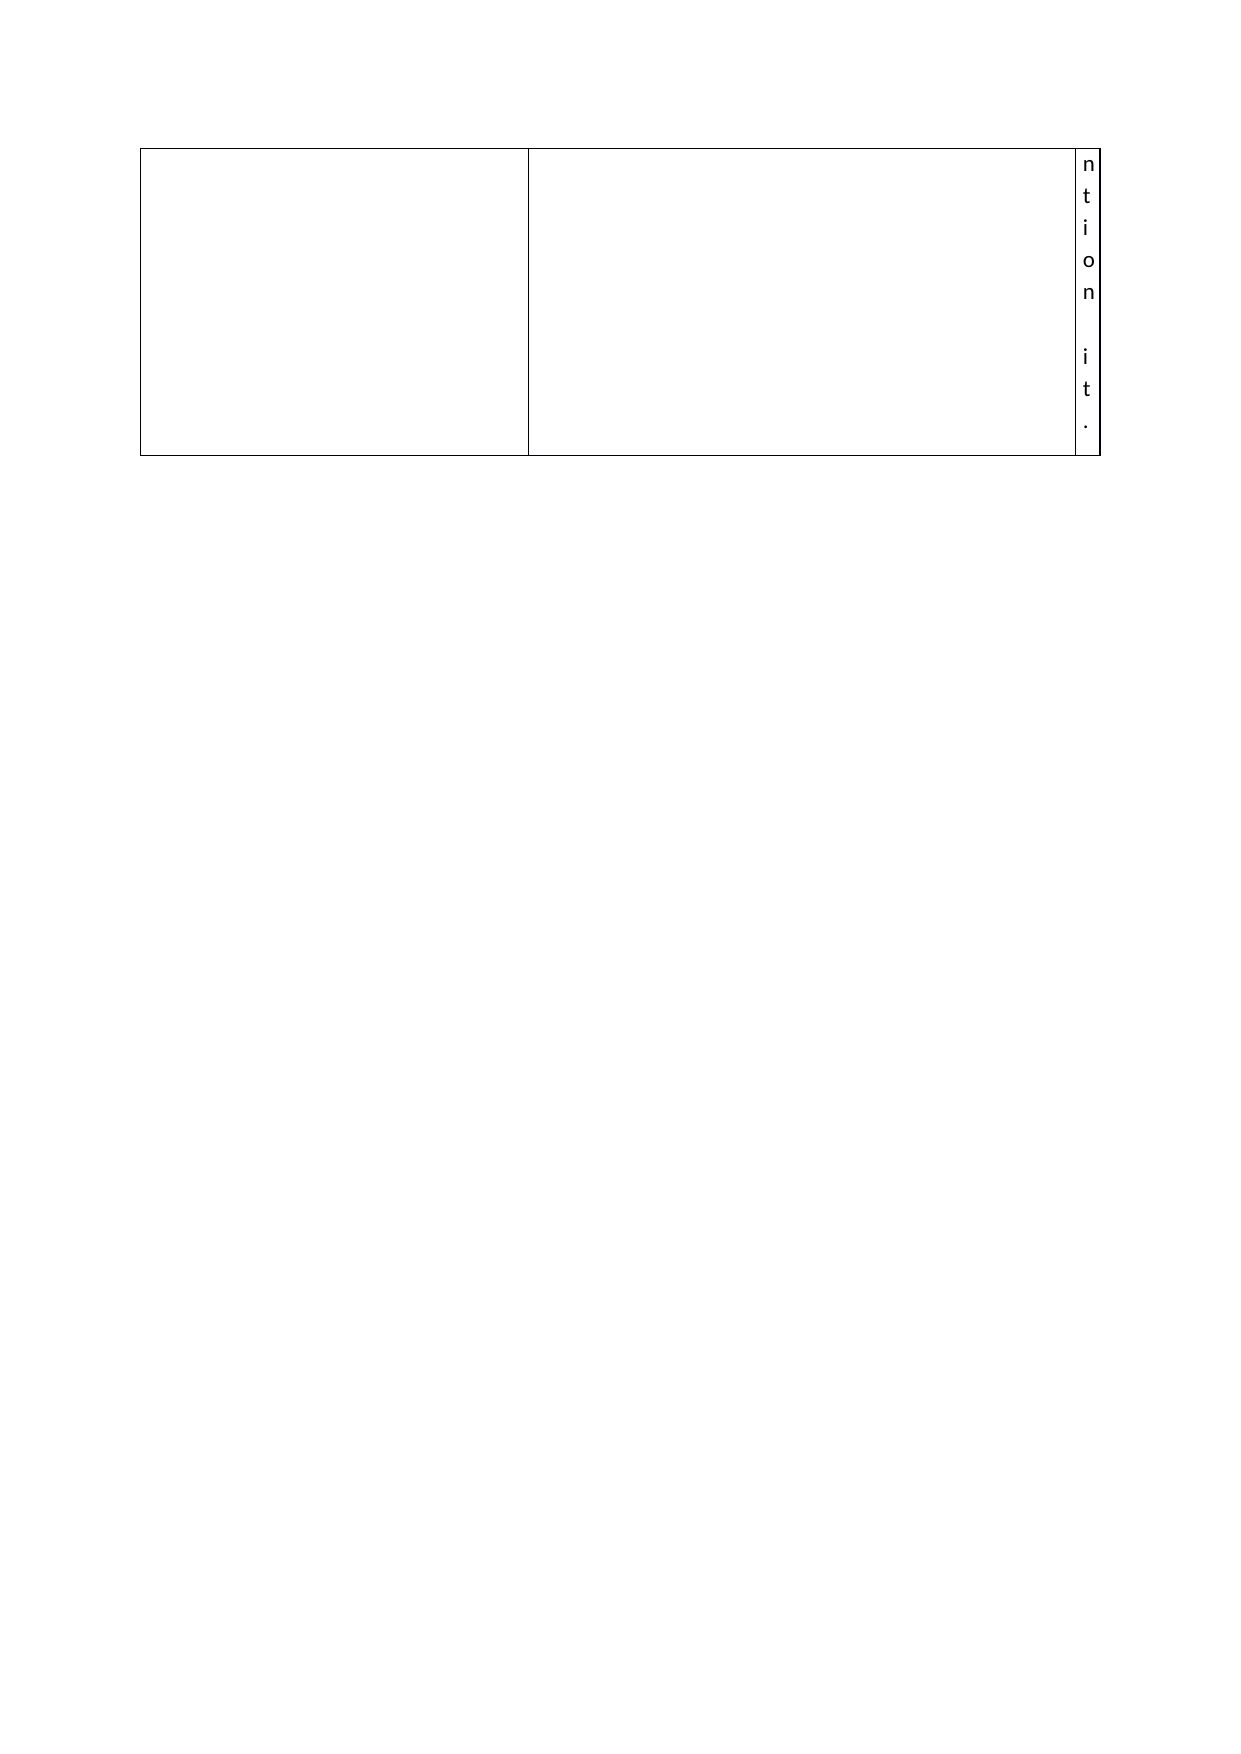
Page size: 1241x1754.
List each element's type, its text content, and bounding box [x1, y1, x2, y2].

table_cell [141, 149, 528, 455]
table_cell ntion it. [1076, 149, 1099, 455]
table_cell [529, 149, 1075, 455]
